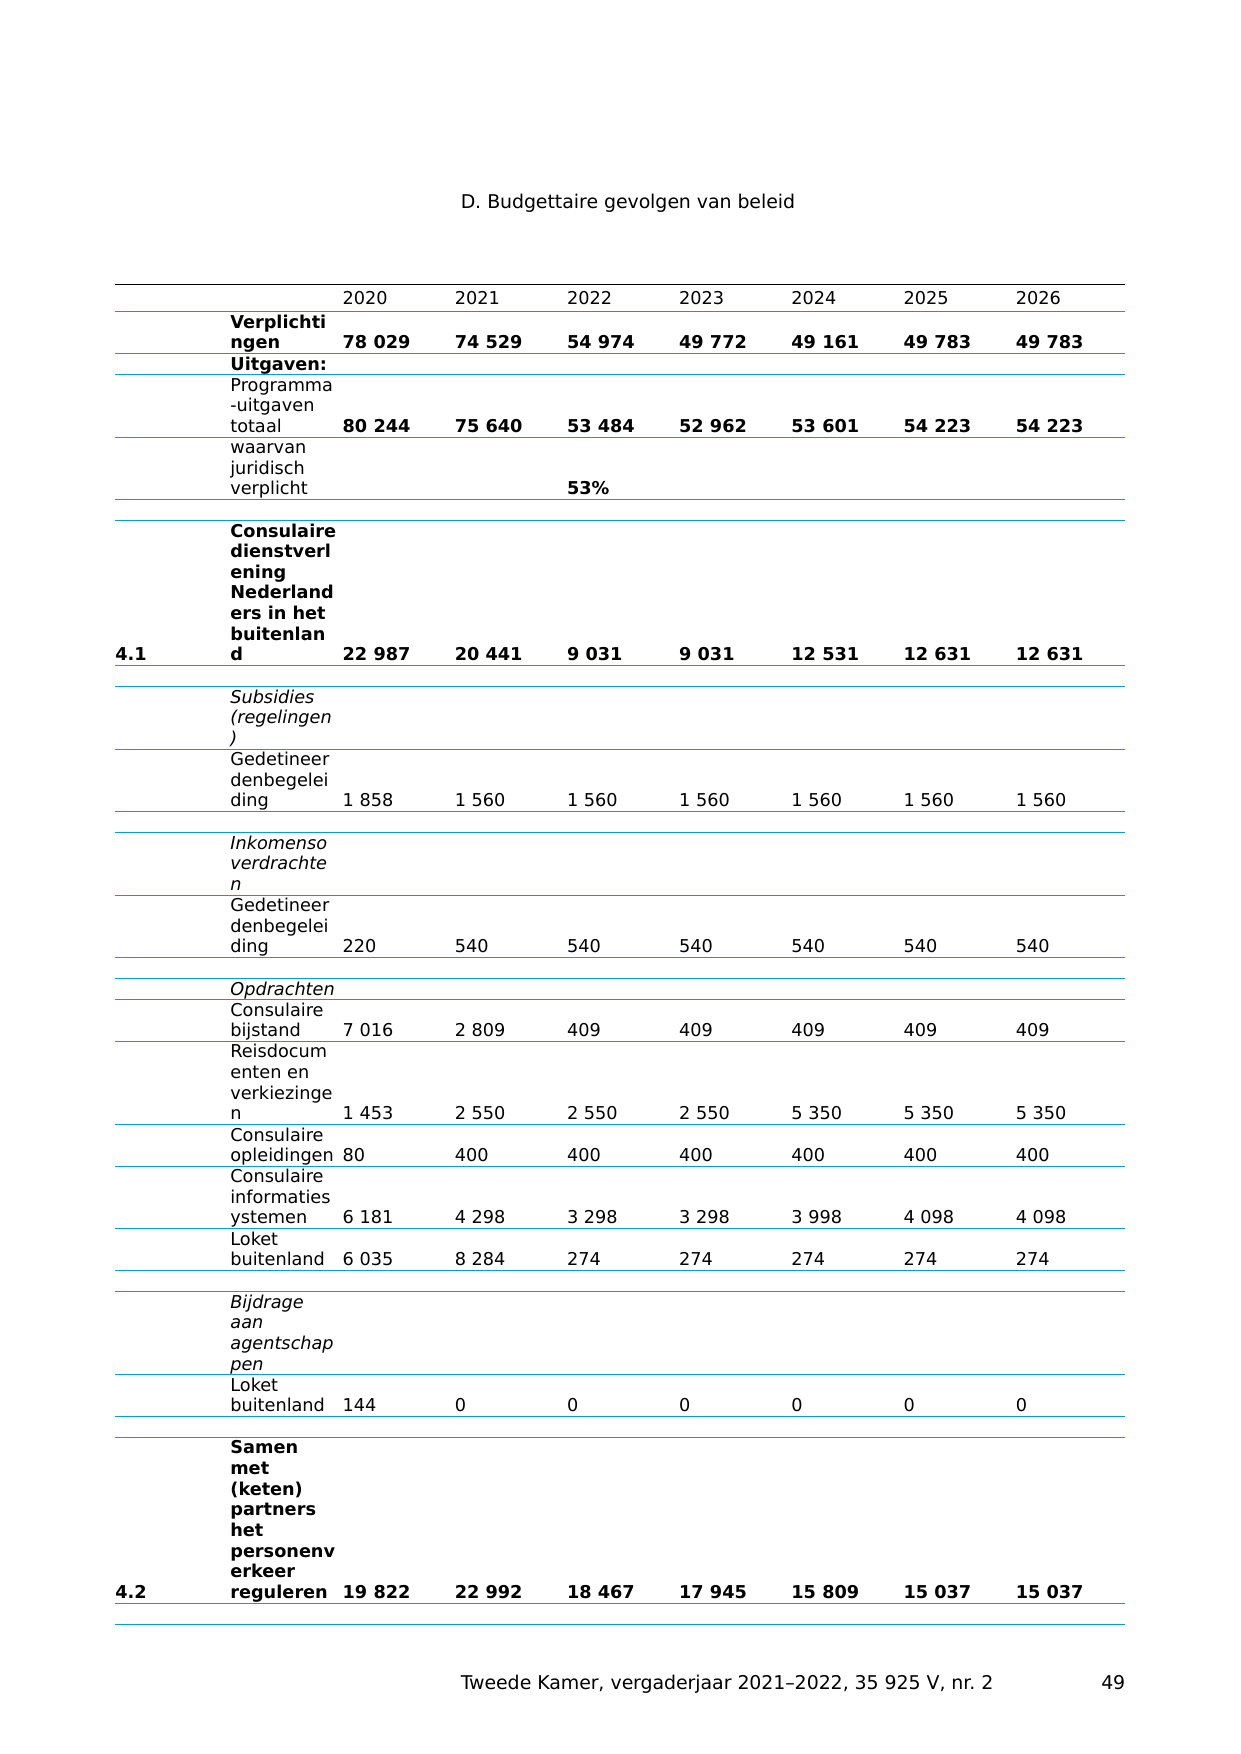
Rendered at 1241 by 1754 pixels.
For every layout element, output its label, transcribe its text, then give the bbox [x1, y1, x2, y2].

table_cell [788, 833, 900, 894]
table_cell [227, 1417, 339, 1437]
table_cell 2022 [564, 285, 676, 311]
table_cell [676, 1417, 788, 1437]
table_cell [340, 1417, 452, 1437]
table_cell [1013, 500, 1125, 520]
table_cell 540 [676, 896, 788, 957]
table_cell [900, 1417, 1013, 1437]
table_cell 15 037 [900, 1438, 1013, 1602]
table_cell [788, 687, 900, 748]
table_cell 22 987 [340, 521, 452, 665]
table_cell [340, 354, 452, 374]
table_cell 12 531 [788, 521, 900, 665]
table_cell 400 [1013, 1125, 1125, 1166]
table_cell [115, 1375, 227, 1416]
table_cell [900, 666, 1013, 686]
table_cell 8 284 [452, 1229, 564, 1270]
table_cell Samen met (keten) partners het personenverkeer reguleren [227, 1438, 339, 1602]
table_cell 12 631 [900, 521, 1013, 665]
table_cell 52 962 [676, 375, 788, 437]
table_cell 2026 [1013, 285, 1125, 311]
table_cell [115, 1229, 227, 1270]
table_cell 1 453 [340, 1042, 452, 1124]
table_cell [900, 812, 1013, 832]
table_cell [788, 1604, 900, 1624]
table_cell [1013, 1292, 1125, 1374]
table_cell [1013, 833, 1125, 894]
table_cell [340, 687, 452, 748]
title D. Budgettaire gevolgen van beleid [461, 191, 1125, 213]
table_cell [900, 833, 1013, 894]
table_cell [340, 979, 452, 999]
table_cell [452, 687, 564, 748]
table_cell 1 858 [340, 750, 452, 811]
table_cell [788, 666, 900, 686]
table_cell 54 974 [564, 312, 676, 353]
table_cell [788, 500, 900, 520]
table_cell [676, 958, 788, 978]
table_cell [115, 1125, 227, 1166]
table_cell [115, 285, 227, 311]
table_cell [676, 438, 788, 499]
table_cell Subsidies (regelingen) [227, 687, 339, 748]
table_header Tabel 9 Tabel Budgettaire gevolgen van beleid art. 4 Consulaire dienstverlening en uitdragen Nederlandse waarden (bedragen x € 1.000) [115, 236, 1125, 284]
table_cell 274 [900, 1229, 1013, 1270]
table_cell [452, 1271, 564, 1291]
table_cell [115, 1167, 227, 1228]
table_cell 400 [452, 1125, 564, 1166]
table_cell 2020 [340, 285, 452, 311]
table_cell [564, 1292, 676, 1374]
table_cell Verplichtingen [227, 312, 339, 353]
table_cell 400 [564, 1125, 676, 1166]
table_cell [900, 687, 1013, 748]
table_cell 400 [900, 1125, 1013, 1166]
table_cell [115, 1604, 227, 1624]
table_cell 22 992 [452, 1438, 564, 1602]
table_cell 274 [676, 1229, 788, 1270]
table_cell 5 350 [900, 1042, 1013, 1124]
table_cell 0 [1013, 1375, 1125, 1416]
table_cell [115, 312, 227, 353]
table_cell 18 467 [564, 1438, 676, 1602]
table_cell 49 772 [676, 312, 788, 353]
table_cell 20 441 [452, 521, 564, 665]
table_cell [115, 687, 227, 748]
table_cell [788, 438, 900, 499]
table_cell [676, 1271, 788, 1291]
table_cell 540 [900, 896, 1013, 957]
table_cell 53 601 [788, 375, 900, 437]
table_cell 80 [340, 1125, 452, 1166]
table_cell Reisdocumenten en verkiezingen [227, 1042, 339, 1124]
table_cell [115, 833, 227, 894]
table_cell [227, 666, 339, 686]
table_cell [788, 1271, 900, 1291]
table_cell [676, 1292, 788, 1374]
table_cell Consulaire bijstand [227, 1000, 339, 1041]
table_cell [1013, 354, 1125, 374]
table_cell [676, 1604, 788, 1624]
table_cell 540 [564, 896, 676, 957]
table_cell [564, 687, 676, 748]
table_cell Gedetineerdenbegeleiding [227, 896, 339, 957]
table_cell Consulaire informatiesystemen [227, 1167, 339, 1228]
table_cell 220 [340, 896, 452, 957]
table_cell [452, 812, 564, 832]
table_cell [115, 666, 227, 686]
table_cell [452, 1604, 564, 1624]
table_cell 274 [1013, 1229, 1125, 1270]
table_cell [115, 812, 227, 832]
table_cell [452, 1417, 564, 1437]
table_cell [1013, 979, 1125, 999]
table_cell 3 998 [788, 1167, 900, 1228]
table_cell [564, 1417, 676, 1437]
table_cell [900, 438, 1013, 499]
table_cell [788, 1417, 900, 1437]
table_cell 540 [1013, 896, 1125, 957]
table_cell 54 223 [1013, 375, 1125, 437]
table_cell 409 [788, 1000, 900, 1041]
table_cell [227, 812, 339, 832]
table_cell [564, 354, 676, 374]
table_cell 49 783 [900, 312, 1013, 353]
table_cell 0 [676, 1375, 788, 1416]
table_cell 0 [788, 1375, 900, 1416]
table_cell [676, 354, 788, 374]
table_cell 19 822 [340, 1438, 452, 1602]
table_cell [1013, 1417, 1125, 1437]
table_cell 540 [788, 896, 900, 957]
table_cell Loket buitenland [227, 1375, 339, 1416]
table_cell 409 [900, 1000, 1013, 1041]
table_cell 9 031 [564, 521, 676, 665]
table_cell [900, 1271, 1013, 1291]
table_cell 0 [564, 1375, 676, 1416]
table_cell 0 [900, 1375, 1013, 1416]
table_cell [340, 812, 452, 832]
table_cell 54 223 [900, 375, 1013, 437]
table_cell [788, 958, 900, 978]
table_cell waarvan juridisch verplicht [227, 438, 339, 499]
table_cell 409 [676, 1000, 788, 1041]
table_cell 2 550 [452, 1042, 564, 1124]
table_cell [115, 1417, 227, 1437]
table_cell Opdrachten [227, 979, 339, 999]
table_cell 5 350 [788, 1042, 900, 1124]
table_cell [676, 979, 788, 999]
table_cell [340, 1292, 452, 1374]
table_cell [452, 833, 564, 894]
table_cell Bijdrage aan agentschappen [227, 1292, 339, 1374]
table_cell [340, 666, 452, 686]
table_cell Gedetineerdenbegeleiding [227, 750, 339, 811]
table_cell 49 161 [788, 312, 900, 353]
table_cell [676, 812, 788, 832]
table_cell [1013, 958, 1125, 978]
table_cell [115, 750, 227, 811]
table_cell [115, 896, 227, 957]
table_cell [452, 666, 564, 686]
table_cell 74 529 [452, 312, 564, 353]
table_cell 1 560 [564, 750, 676, 811]
table_cell [1013, 812, 1125, 832]
table_cell 6 035 [340, 1229, 452, 1270]
table_cell [340, 1271, 452, 1291]
table_cell 15 809 [788, 1438, 900, 1602]
table_cell 80 244 [340, 375, 452, 437]
table_cell 3 298 [564, 1167, 676, 1228]
table_cell 144 [340, 1375, 452, 1416]
table_cell [564, 1604, 676, 1624]
table_cell [564, 812, 676, 832]
table_cell [452, 1292, 564, 1374]
table_cell 2024 [788, 285, 900, 311]
table_cell 409 [1013, 1000, 1125, 1041]
table_cell [1013, 687, 1125, 748]
table_cell [676, 500, 788, 520]
table_cell [1013, 666, 1125, 686]
table_cell 7 016 [340, 1000, 452, 1041]
table_cell 75 640 [452, 375, 564, 437]
table_cell [227, 1271, 339, 1291]
table_cell 400 [788, 1125, 900, 1166]
table_cell 274 [564, 1229, 676, 1270]
table_cell [788, 354, 900, 374]
table_cell 2 809 [452, 1000, 564, 1041]
table_cell [900, 958, 1013, 978]
table_cell [115, 438, 227, 499]
table_cell 6 181 [340, 1167, 452, 1228]
table_cell [115, 979, 227, 999]
table_cell [564, 500, 676, 520]
table_cell 53 484 [564, 375, 676, 437]
table_cell [115, 1292, 227, 1374]
table_cell 1 560 [900, 750, 1013, 811]
table_cell [900, 1292, 1013, 1374]
table_cell [564, 979, 676, 999]
table_cell 3 298 [676, 1167, 788, 1228]
table_cell [564, 833, 676, 894]
table_cell 540 [452, 896, 564, 957]
table_cell [564, 958, 676, 978]
table_cell 2023 [676, 285, 788, 311]
table_cell 4.2 [115, 1438, 227, 1602]
table_cell Uitgaven: [227, 354, 339, 374]
table_cell 2 550 [676, 1042, 788, 1124]
table_cell [1013, 1271, 1125, 1291]
table_cell [788, 979, 900, 999]
table_cell [227, 958, 339, 978]
table_cell 4 098 [900, 1167, 1013, 1228]
table_cell [115, 1042, 227, 1124]
table_cell [340, 958, 452, 978]
table_cell [564, 1271, 676, 1291]
table_cell Consulaire opleidingen [227, 1125, 339, 1166]
table_cell 5 350 [1013, 1042, 1125, 1124]
table_cell 4 098 [1013, 1167, 1125, 1228]
table_cell [227, 1604, 339, 1624]
table_cell 1 560 [788, 750, 900, 811]
table_cell 2025 [900, 285, 1013, 311]
table_cell [115, 1271, 227, 1291]
table_cell [1013, 438, 1125, 499]
table_cell 17 945 [676, 1438, 788, 1602]
table_cell Inkomensoverdrachten [227, 833, 339, 894]
table_cell 2 550 [564, 1042, 676, 1124]
table_cell [340, 438, 452, 499]
table_cell [115, 354, 227, 374]
table_cell [788, 1292, 900, 1374]
table_cell [452, 958, 564, 978]
table_cell [676, 666, 788, 686]
table_cell 1 560 [452, 750, 564, 811]
table_cell [340, 833, 452, 894]
table_cell [1013, 1604, 1125, 1624]
table_cell [115, 1000, 227, 1041]
table_cell 4 298 [452, 1167, 564, 1228]
table_cell [227, 500, 339, 520]
table_cell [340, 1604, 452, 1624]
table_cell Programma-uitgaven totaal [227, 375, 339, 437]
table_cell [900, 354, 1013, 374]
table_cell [676, 833, 788, 894]
table_cell 78 029 [340, 312, 452, 353]
table_cell [900, 979, 1013, 999]
table_cell [227, 285, 339, 311]
table_cell [452, 979, 564, 999]
table_cell 9 031 [676, 521, 788, 665]
table_cell [900, 500, 1013, 520]
table_cell [115, 375, 227, 437]
table_cell [564, 666, 676, 686]
table_cell 12 631 [1013, 521, 1125, 665]
table_cell [115, 500, 227, 520]
table_cell 1 560 [676, 750, 788, 811]
table_cell [452, 500, 564, 520]
table_cell [788, 812, 900, 832]
table_cell 1 560 [1013, 750, 1125, 811]
table_cell 0 [452, 1375, 564, 1416]
table_cell [900, 1604, 1013, 1624]
table_cell [676, 687, 788, 748]
table_cell [115, 958, 227, 978]
table_cell 274 [788, 1229, 900, 1270]
table_cell Consulaire dienstverlening Nederlanders in het buitenland [227, 521, 339, 665]
table_cell Loket buitenland [227, 1229, 339, 1270]
table_cell 409 [564, 1000, 676, 1041]
table_cell 49 783 [1013, 312, 1125, 353]
table_cell 15 037 [1013, 1438, 1125, 1602]
table_cell [340, 500, 452, 520]
table_cell 4.1 [115, 521, 227, 665]
table_cell 2021 [452, 285, 564, 311]
table_cell 400 [676, 1125, 788, 1166]
table_cell 53% [564, 438, 676, 499]
table_cell [452, 438, 564, 499]
table_cell [452, 354, 564, 374]
